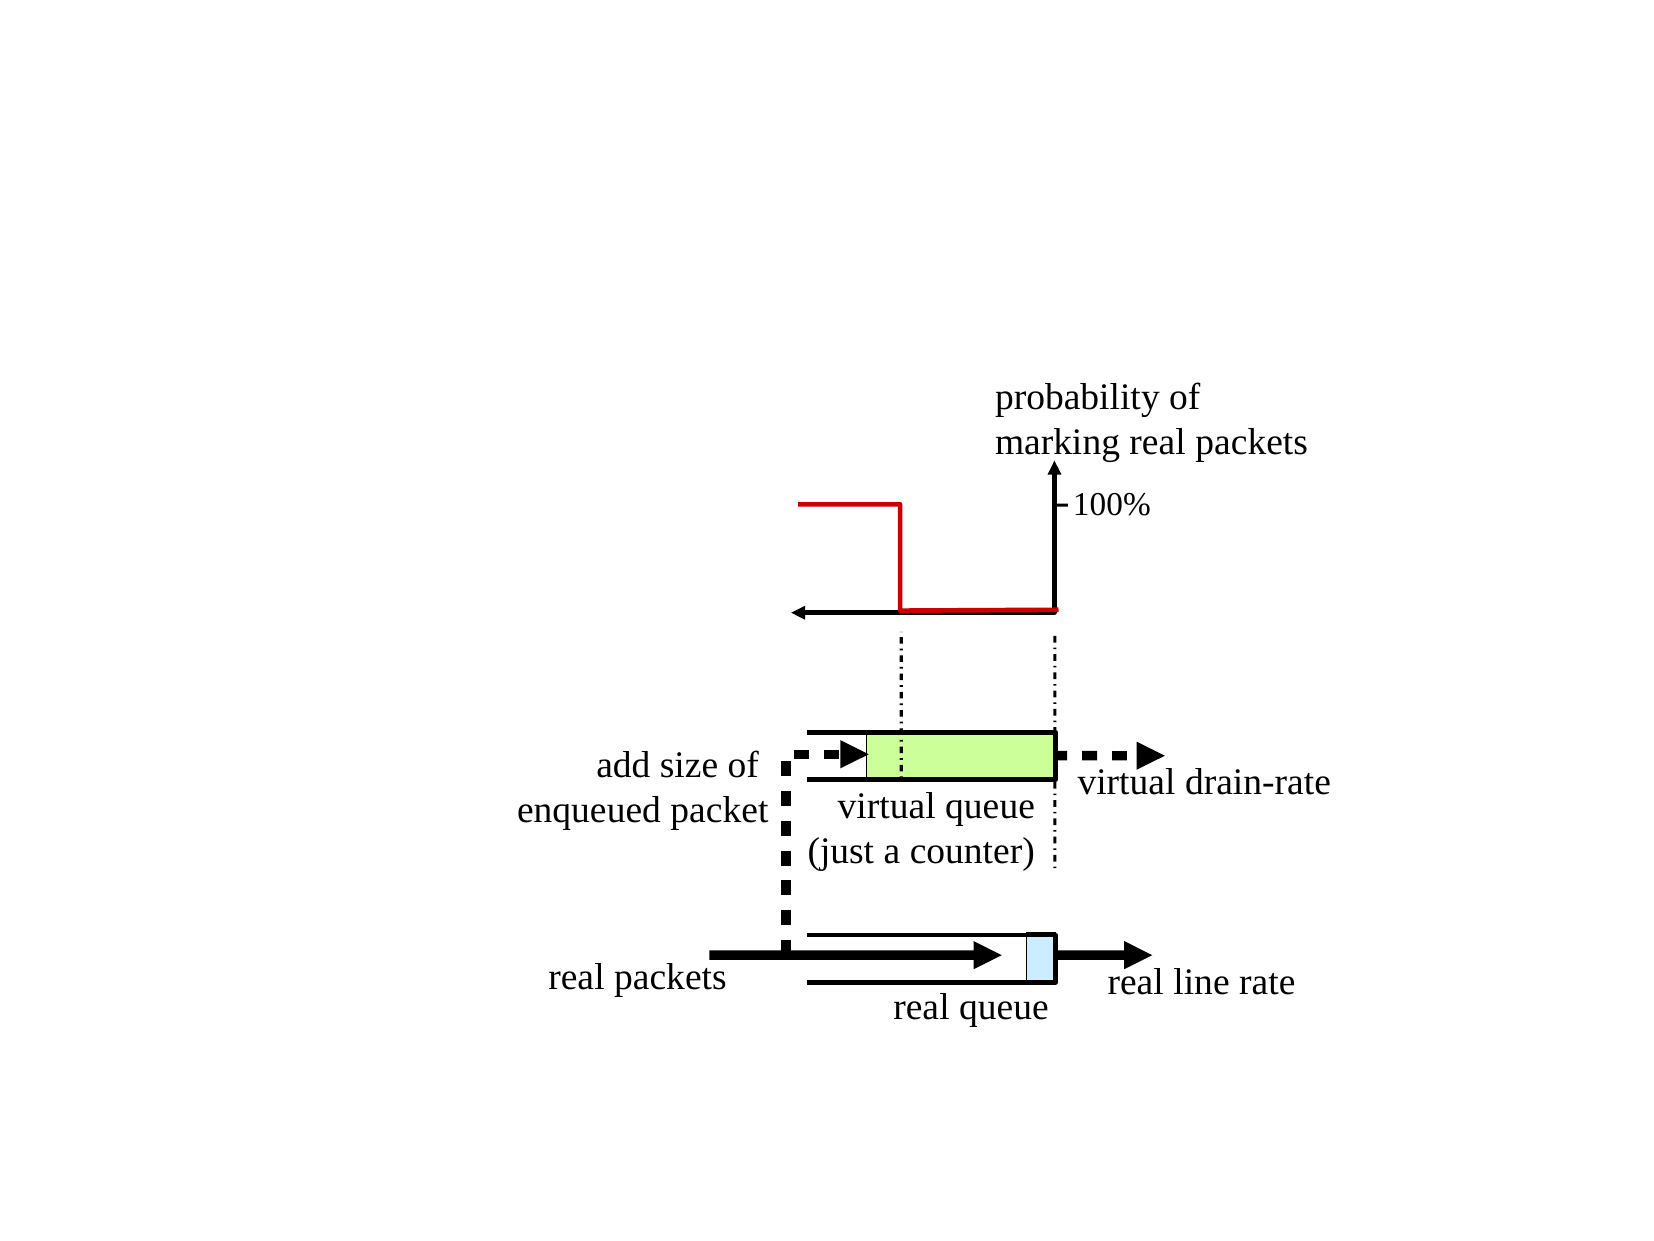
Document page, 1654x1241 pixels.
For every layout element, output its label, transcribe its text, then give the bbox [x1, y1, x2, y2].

text_box probability of marking real packets [980, 364, 1328, 473]
text_box [1026, 937, 1053, 980]
text_box real queue [815, 974, 1026, 980]
text_box virtual queue (just a counter) [777, 773, 1050, 879]
text_box 100% [1058, 474, 1166, 530]
text_box virtual drain-rate [1062, 749, 1347, 810]
text_box add size of enqueued packet [501, 732, 784, 838]
text_box real line rate [1092, 949, 1311, 1010]
text_box real queue [815, 974, 1064, 1035]
text_box real packets [533, 944, 742, 1005]
text_box [866, 735, 1053, 777]
